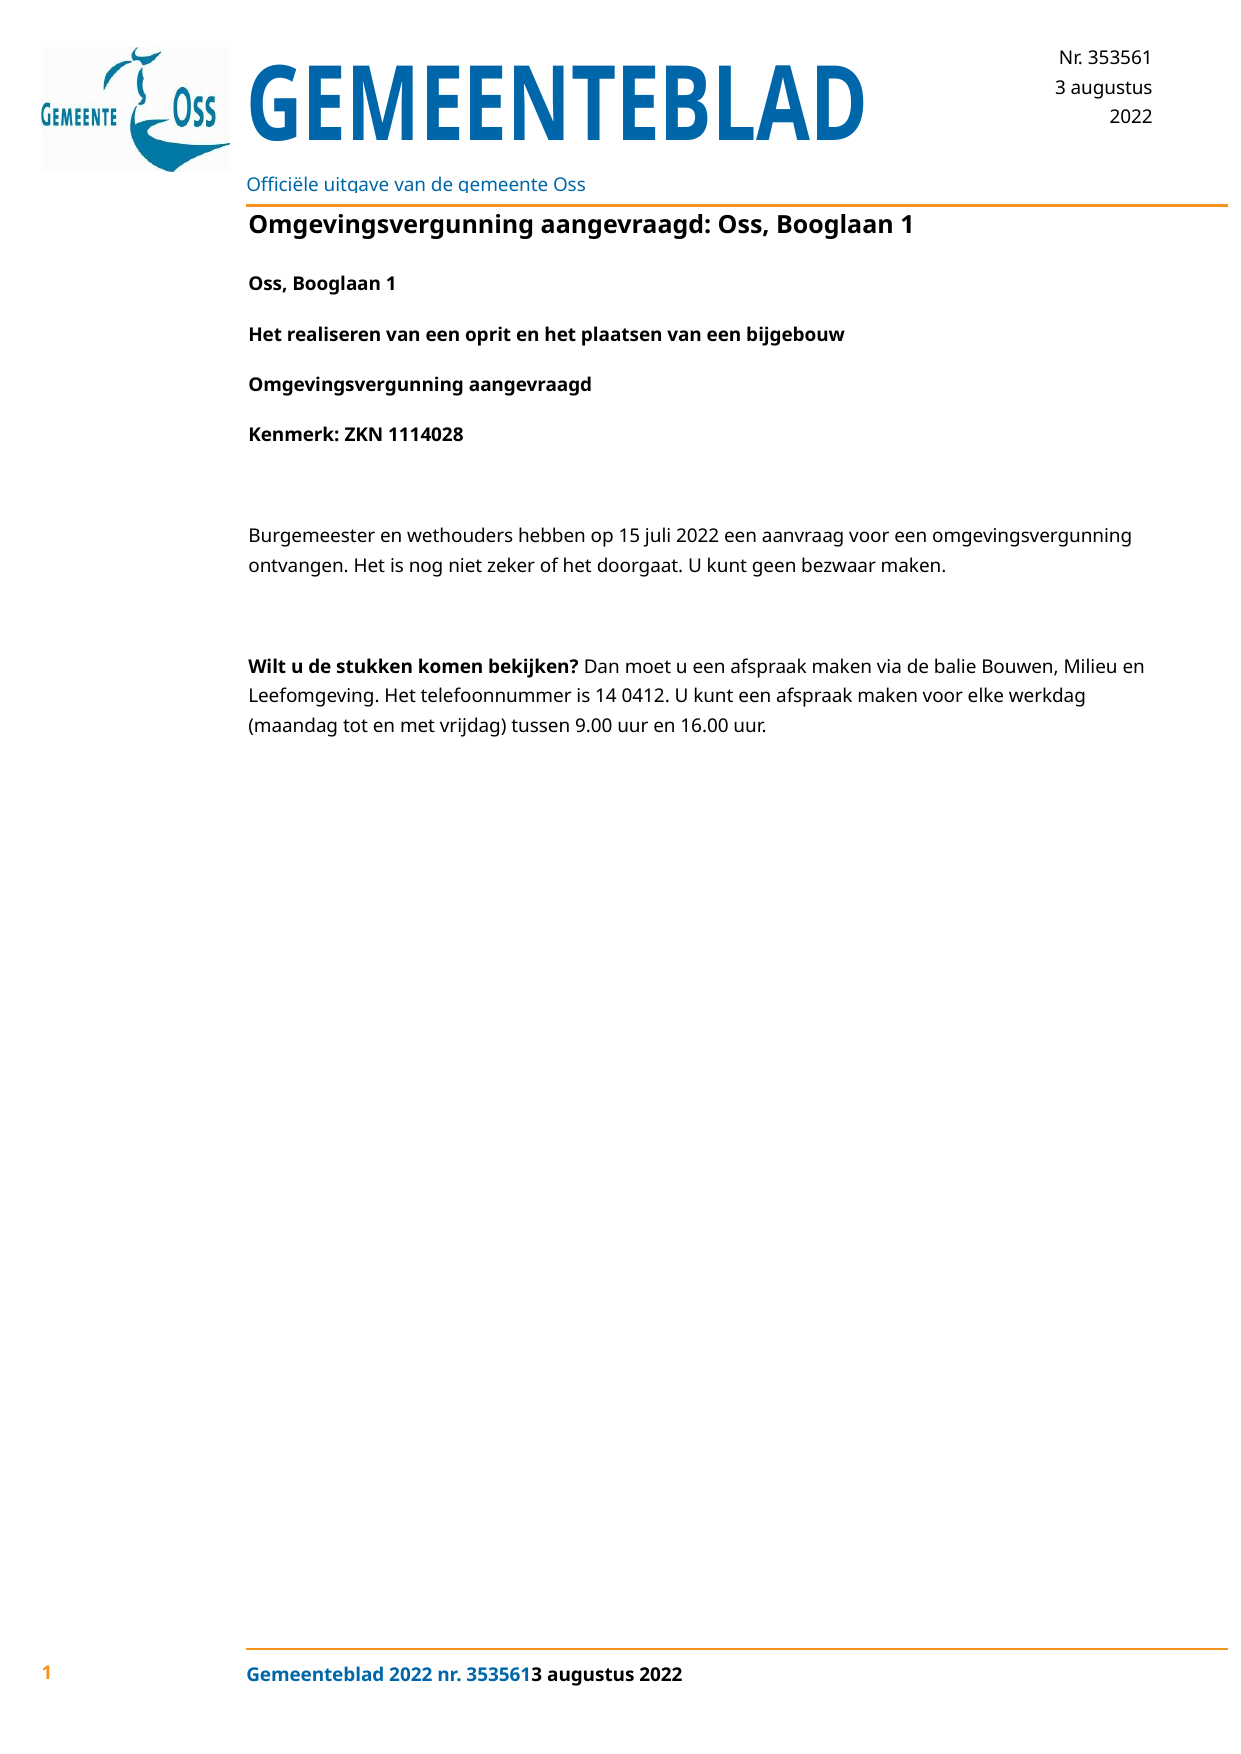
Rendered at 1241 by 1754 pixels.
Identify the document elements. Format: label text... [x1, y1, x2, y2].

text Wilt u de stukken komen bekijken? Dan moet u een afspraak maken via de balie Bouwen, Milieu en Leefomgeving. Het telefoonnummer is 14 0412. U kunt een afspraak maken voor elke werkdag (maandag tot en met vrijdag) tussen 9.00 uur en 16.00 uur. [248, 653, 1152, 738]
text Omgevingsvergunning aangevraagd [248, 371, 1152, 397]
text Kenmerk: ZKN 1114028 [248, 422, 1152, 447]
text Oss, Booglaan 1 [248, 270, 1152, 296]
picture [41, 47, 231, 172]
text Burgemeester en wethouders hebben op 15 juli 2022 een aanvraag voor een omgevingsvergunning ontvangen. Het is nog niet zeker of het doorgaat. U kunt geen bezwaar maken. [248, 522, 1152, 578]
text Omgevingsvergunning aangevraagd: Oss, Booglaan 1 [248, 207, 1152, 241]
text Het realiseren van een oprit en het plaatsen van een bijgebouw [248, 321, 1152, 346]
